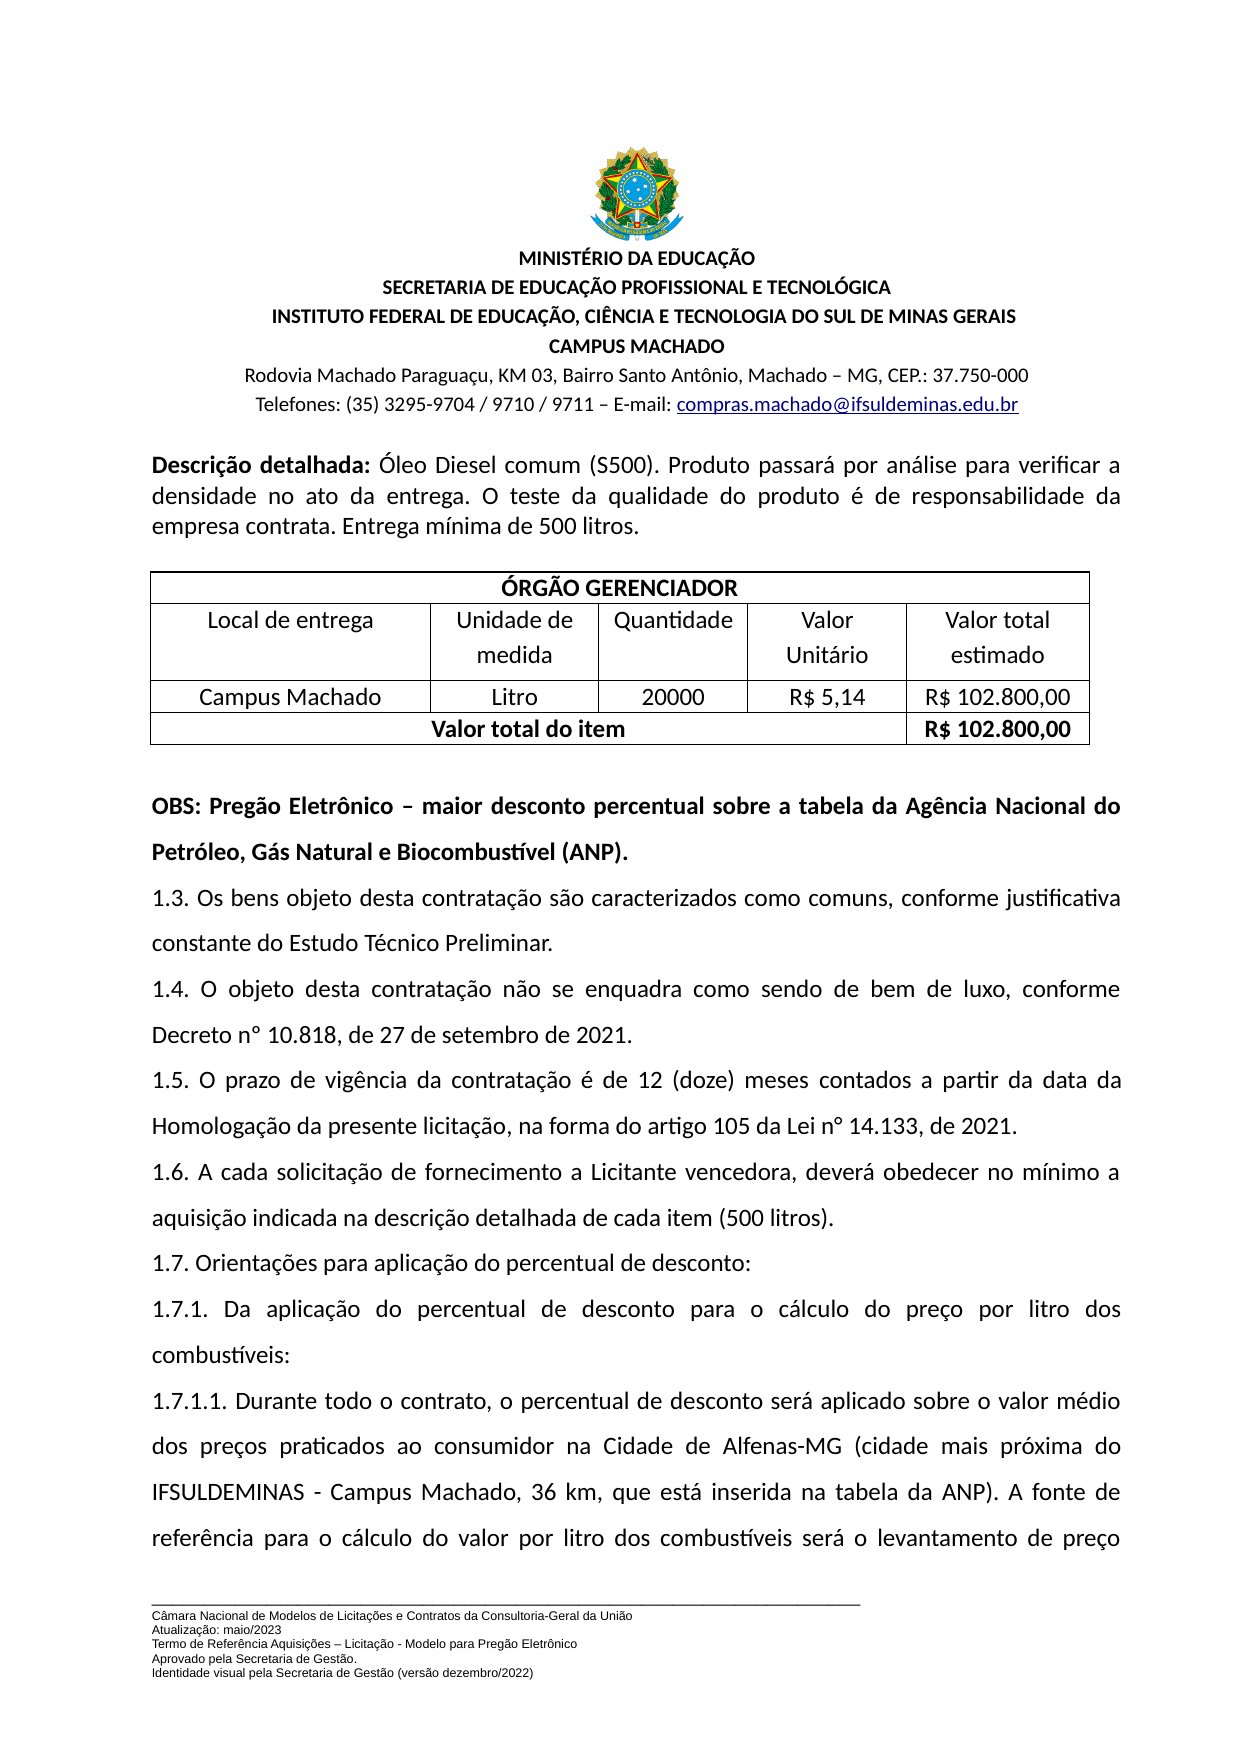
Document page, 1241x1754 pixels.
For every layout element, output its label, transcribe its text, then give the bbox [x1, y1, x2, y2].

table_cell Valor total do item [151, 713, 906, 743]
table_cell 20000 [599, 681, 747, 712]
picture [630, 236, 645, 241]
table_cell Campus Machado [151, 681, 430, 712]
table_cell Local de entrega [151, 604, 430, 680]
text 1.3. Os bens objeto desta contratação são caracterizados como comuns, conforme justificativa constante do Estudo Técnico Preliminar. [152, 882, 1122, 958]
text 1.7.1. Da aplicação do percentual de desconto para o cálculo do preço por litro dos combustíveis: [152, 1293, 1122, 1369]
text 1.7. Orientações para aplicação do percentual de desconto: [152, 1248, 1122, 1278]
table_cell R$ 102.800,00 [907, 713, 1089, 743]
table_cell Quantidade [599, 604, 747, 680]
text 1.5. O prazo de vigência da contratação é de 12 (doze) meses contados a partir da data da Homologação da presente licitação, na forma do artigo 105 da Lei n° 14.133, de 2021. [152, 1065, 1122, 1141]
picture [656, 223, 665, 228]
table_header ÓRGÃO GERENCIADOR [151, 573, 1089, 603]
text 1.4. O objeto desta contratação não se enquadra como sendo de bem de luxo, conforme Decreto nº 10.818, de 27 de setembro de 2021. [152, 973, 1122, 1049]
picture [652, 219, 684, 241]
table_cell Litro [431, 681, 598, 712]
text 1.7.1.1. Durante todo o contrato, o percentual de desconto será aplicado sobre o valor médio dos preços praticados ao consumidor na Cidade de Alfenas-MG (cidade mais próxima do IFSULDEMINAS - Campus Machado, 36 km, que está inserida na tabela da ANP). A fonte de referência para o cálculo do valor por litro dos combustíveis será o levantamento de preço [152, 1385, 1122, 1552]
table_cell R$ 5,14 [748, 681, 906, 712]
text 1.6. A cada solicitação de fornecimento a Licitante vencedora, deverá obedecer no mínimo a aquisição indicada na descrição detalhada de cada item (500 litros). [152, 1156, 1122, 1232]
picture [590, 147, 684, 241]
text OBS: Pregão Eletrônico – maior desconto percentual sobre a tabela da Agência Nacional do Petróleo, Gás Natural e Biocombustível (ANP). [152, 790, 1122, 867]
table_cell Valor total estimado [907, 604, 1089, 680]
text Descrição detalhada: Óleo Diesel comum (S500). Produto passará por análise para verificar a densidade no ato da entrega. O teste da qualidade do produto é de responsabilidade da empresa contrata. Entrega mínima de 500 litros. [152, 449, 1122, 541]
table_cell Unidade de medida [431, 604, 598, 680]
table_cell R$ 102.800,00 [907, 681, 1089, 712]
table_cell Valor Unitário [748, 604, 906, 680]
